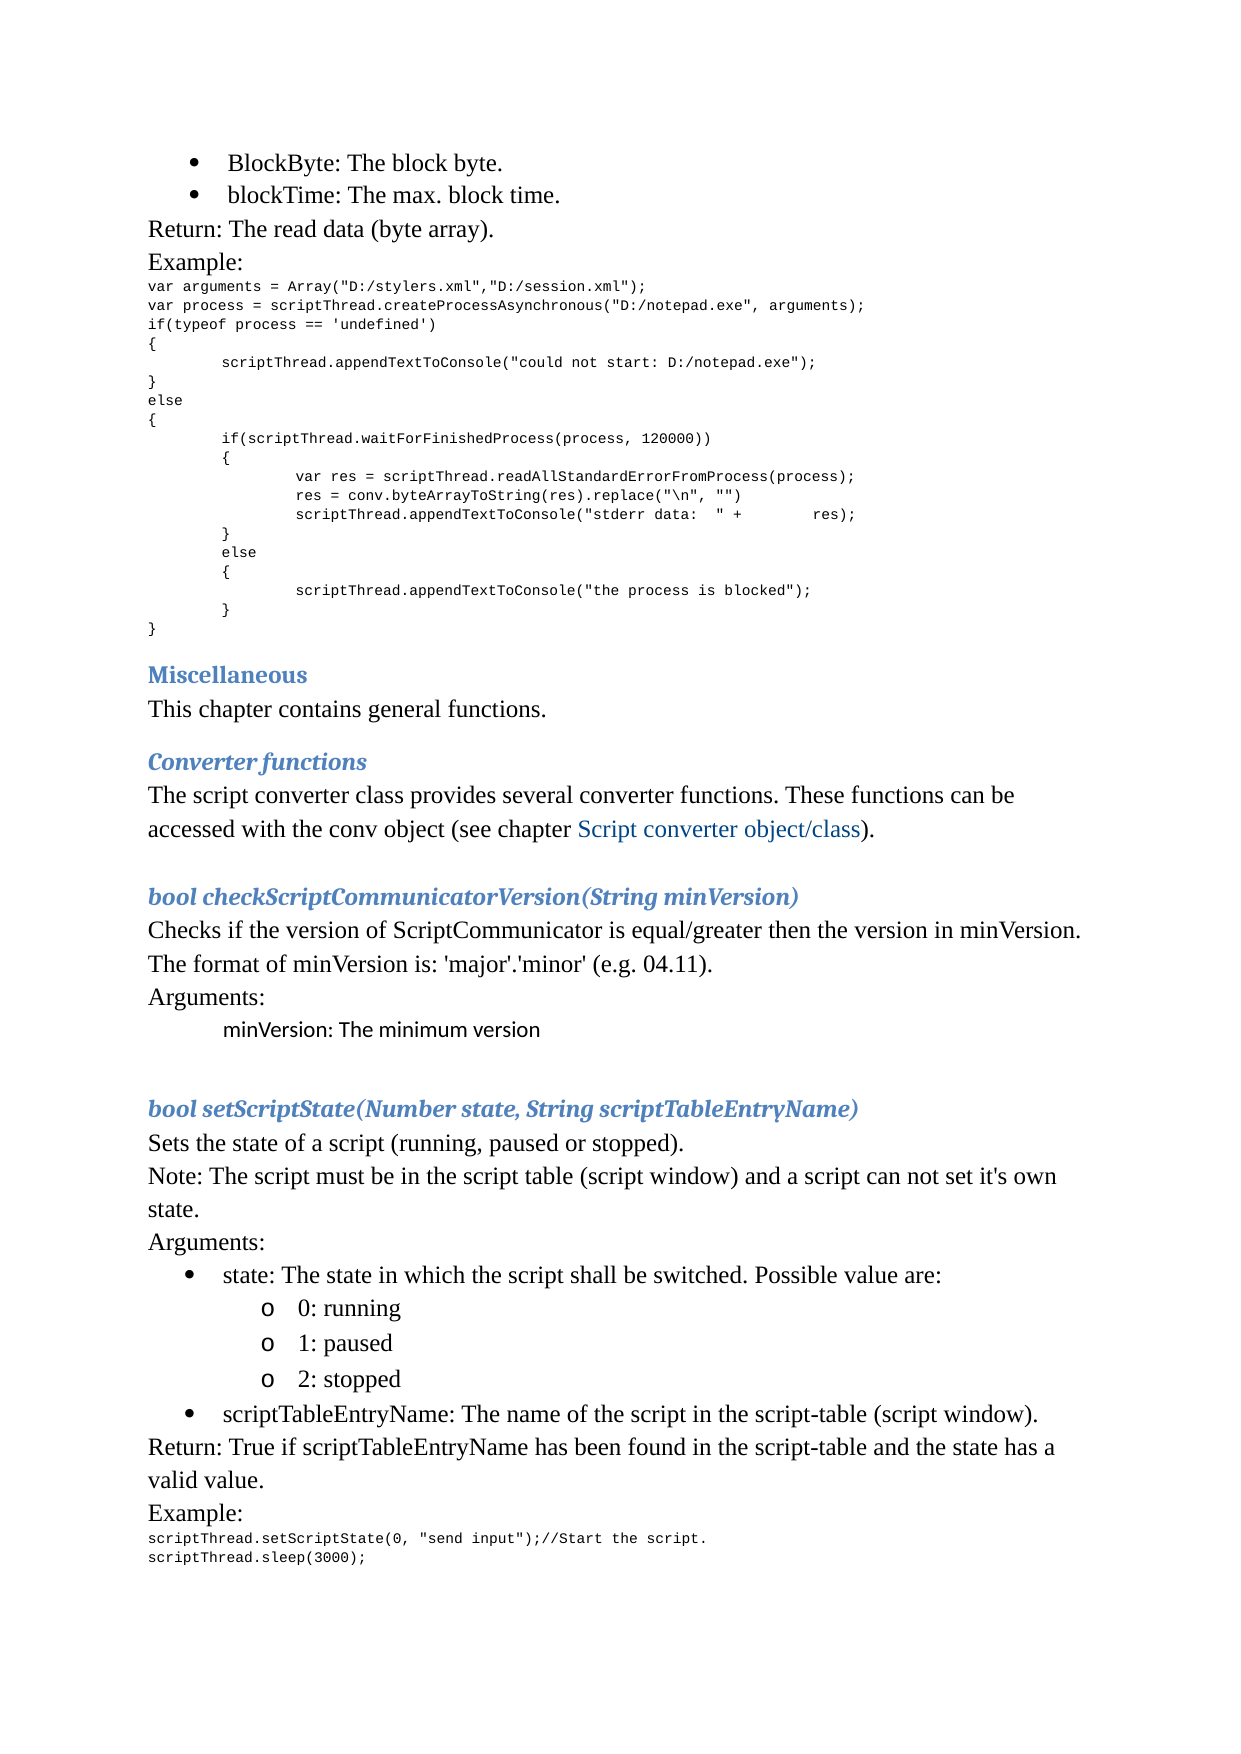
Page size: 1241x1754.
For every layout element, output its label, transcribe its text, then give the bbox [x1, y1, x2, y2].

text } [148, 526, 1093, 543]
text Arguments: [148, 1227, 1093, 1256]
text Note: The script must be in the script table (script window) and a script can not set it's own state. [148, 1161, 1093, 1223]
list state: The state in which the script shall be switched. Possible value are: [185, 1260, 1093, 1289]
text } [148, 374, 1093, 391]
text Example: [148, 247, 1093, 275]
text } [148, 621, 1093, 637]
subtitle Miscellaneous [148, 661, 1093, 689]
text scriptThread.sleep(3000); [148, 1550, 1093, 1567]
list blockTime: The max. block time. [190, 181, 1093, 209]
text } [148, 602, 1093, 618]
list 2: stopped [260, 1364, 1093, 1395]
text if(typeof process == 'undefined') [148, 318, 1093, 334]
text var process = scriptThread.createProcessAsynchronous("D:/notepad.exe", arguments); [148, 299, 1093, 315]
list 1: paused [260, 1328, 1093, 1359]
text scriptThread.appendTextToConsole("could not start: D:/notepad.exe"); [148, 356, 1093, 372]
text Checks if the version of ScriptCommunicator is equal/greater then the version in minVersion. [148, 916, 1093, 944]
text scriptThread.appendTextToConsole("stderr data: " + res); [148, 507, 1093, 524]
text Example: [148, 1498, 1093, 1527]
subtitle bool setScriptState(Number state, String scriptTableEntryName) [148, 1095, 1093, 1124]
text var arguments = Array("D:/stylers.xml","D:/session.xml"); [148, 280, 1093, 296]
text The script converter class provides several converter functions. These functions can be accessed with the conv object (see chapter Script converter object/class). [148, 781, 1093, 842]
list BlockByte: The block byte. [190, 148, 1093, 176]
subtitle Converter functions [148, 748, 1093, 776]
text if(scriptThread.waitForFinishedProcess(process, 120000)) [148, 431, 1093, 448]
list Return: True if scriptTableEntryName has been found in the script-table and the state has a valid value. [148, 1432, 1093, 1494]
text The format of minVersion is: 'major'.'minor' (e.g. 04.11). [148, 949, 1093, 977]
text else [148, 545, 1093, 562]
list minVersion: The minimum version [223, 1015, 1093, 1043]
text else [148, 393, 1093, 410]
text Return: The read data (byte array). [148, 214, 1093, 242]
list 0: running [260, 1293, 1093, 1324]
text { [148, 412, 1093, 429]
text This chapter contains general functions. [148, 694, 1093, 722]
text var res = scriptThread.readAllStandardErrorFromProcess(process); [148, 469, 1093, 486]
text Arguments: [148, 982, 1093, 1010]
list scriptTableEntryName: The name of the script in the script-table (script window). [185, 1399, 1093, 1428]
text scriptThread.setScriptState(0, "send input");//Start the script. [148, 1531, 1093, 1548]
text { [148, 564, 1093, 581]
text Sets the state of a script (running, paused or stopped). [148, 1128, 1093, 1157]
text { [148, 337, 1093, 353]
subtitle bool checkScriptCommunicatorVersion(String minVersion) [148, 883, 1093, 911]
text { [148, 450, 1093, 467]
text scriptThread.appendTextToConsole("the process is blocked"); [148, 583, 1093, 599]
text res = conv.byteArrayToString(res).replace("\n", "") [148, 488, 1093, 505]
